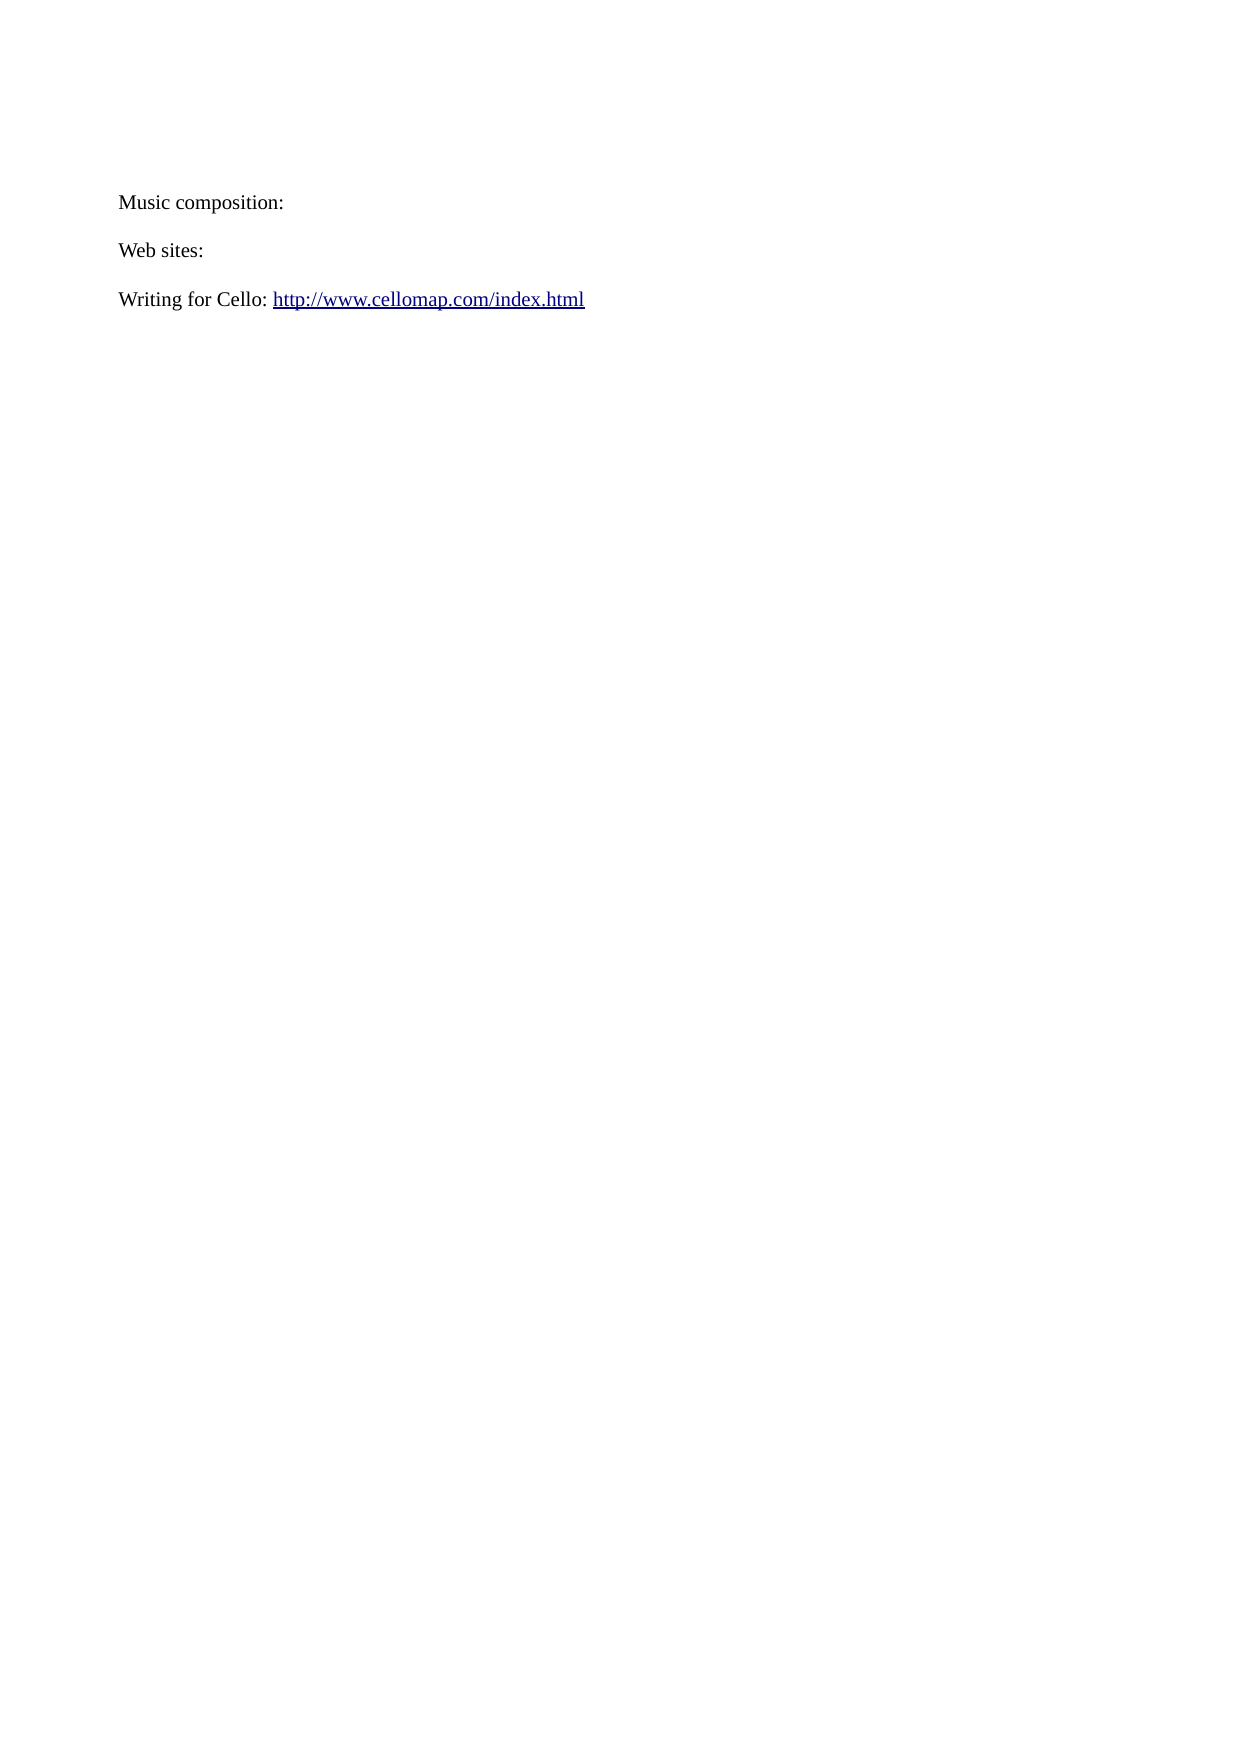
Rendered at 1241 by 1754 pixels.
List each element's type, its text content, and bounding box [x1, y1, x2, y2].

text Music composition: [118, 190, 1122, 214]
text Web sites: [118, 238, 1122, 262]
text Writing for Cello: http://www.cellomap.com/index.html [118, 287, 1122, 311]
